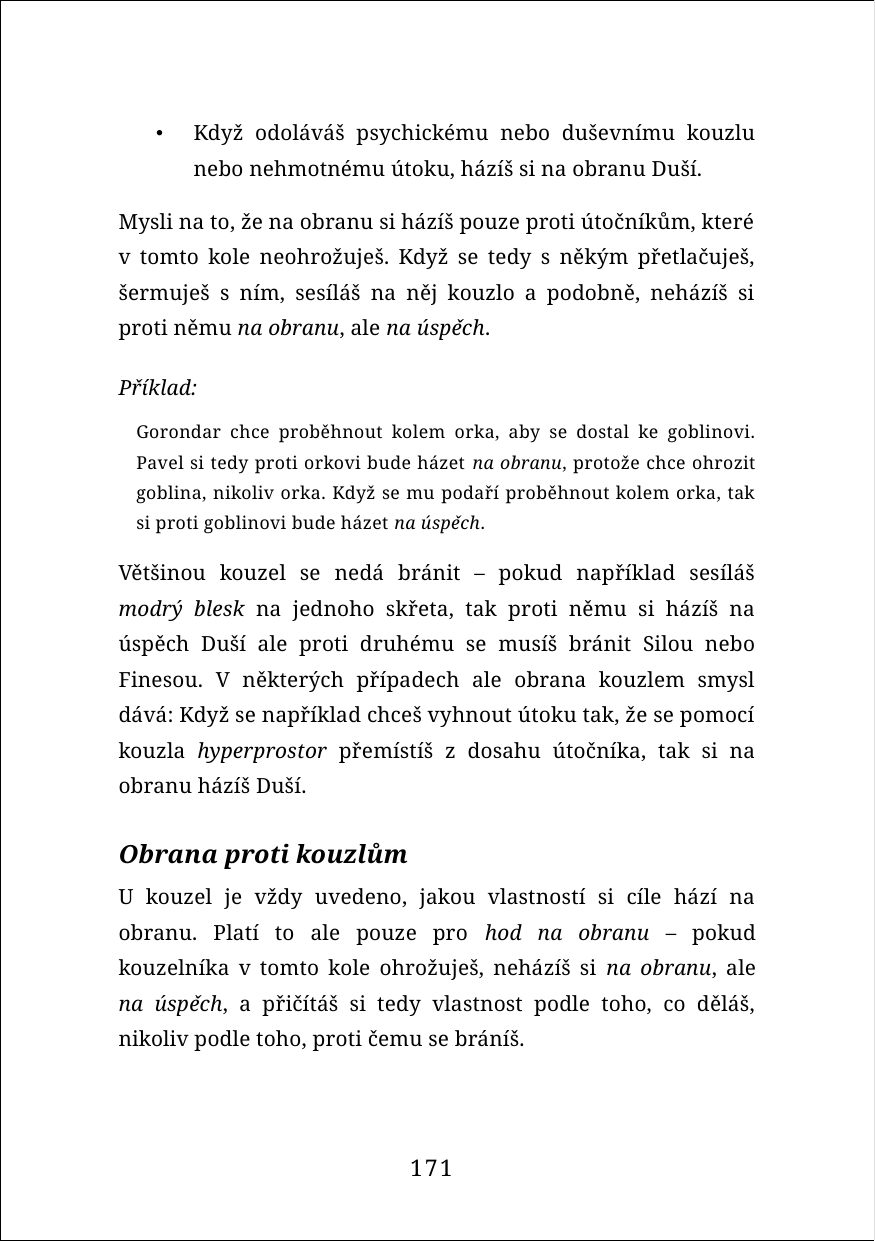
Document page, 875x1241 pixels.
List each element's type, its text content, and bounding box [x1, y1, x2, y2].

text Mysli na to, že na obranu si házíš pouze proti útočníkům, které v tomto kole neohrožuješ. Když se tedy s někým přetlačuješ, šermuješ s ním, sesíláš na něj kouzlo a podobně, neházíš si proti němu na obranu, ale na úspěch. [118, 207, 756, 342]
text Příklad: [118, 373, 756, 401]
text Většinou kouzel se nedá bránit – pokud například sesíláš modrý blesk na jednoho skřeta, tak proti němu si házíš na úspěch Duší ale proti druhému se musíš bránit Silou nebo Finesou. V některých případech ale obrana kouzlem smysl dává: Když se například chceš vyhnout útoku tak, že se pomocí kouzla hyperprostor přemístíš z dosahu útočníka, tak si na obranu házíš Duší. [118, 558, 756, 800]
subtitle Obrana proti kouzlům [118, 837, 756, 871]
list Když odoláváš psychickému nebo duševnímu kouzlu nebo nehmotnému útoku, házíš si na obranu Duší. [156, 118, 756, 182]
text U kouzel je vždy uvedeno, jakou vlastností si cíle hází na obranu. Platí to ale pouze pro hod na obranu – pokud kouzelníka v tomto kole ohrožuješ, neházíš si na obranu, ale na úspěch, a přičítáš si tedy vlastnost podle toho, co děláš, nikoliv podle toho, proti čemu se bráníš. [118, 882, 756, 1053]
text Gorondar chce proběhnout kolem orka, aby se dostal ke goblinovi. Pavel si tedy proti orkovi bude házet na obranu, protože chce ohrozit goblina, nikoliv orka. Když se mu podaří proběhnout kolem orka, tak si proti goblinovi bude házet na úspěch. [136, 420, 756, 535]
